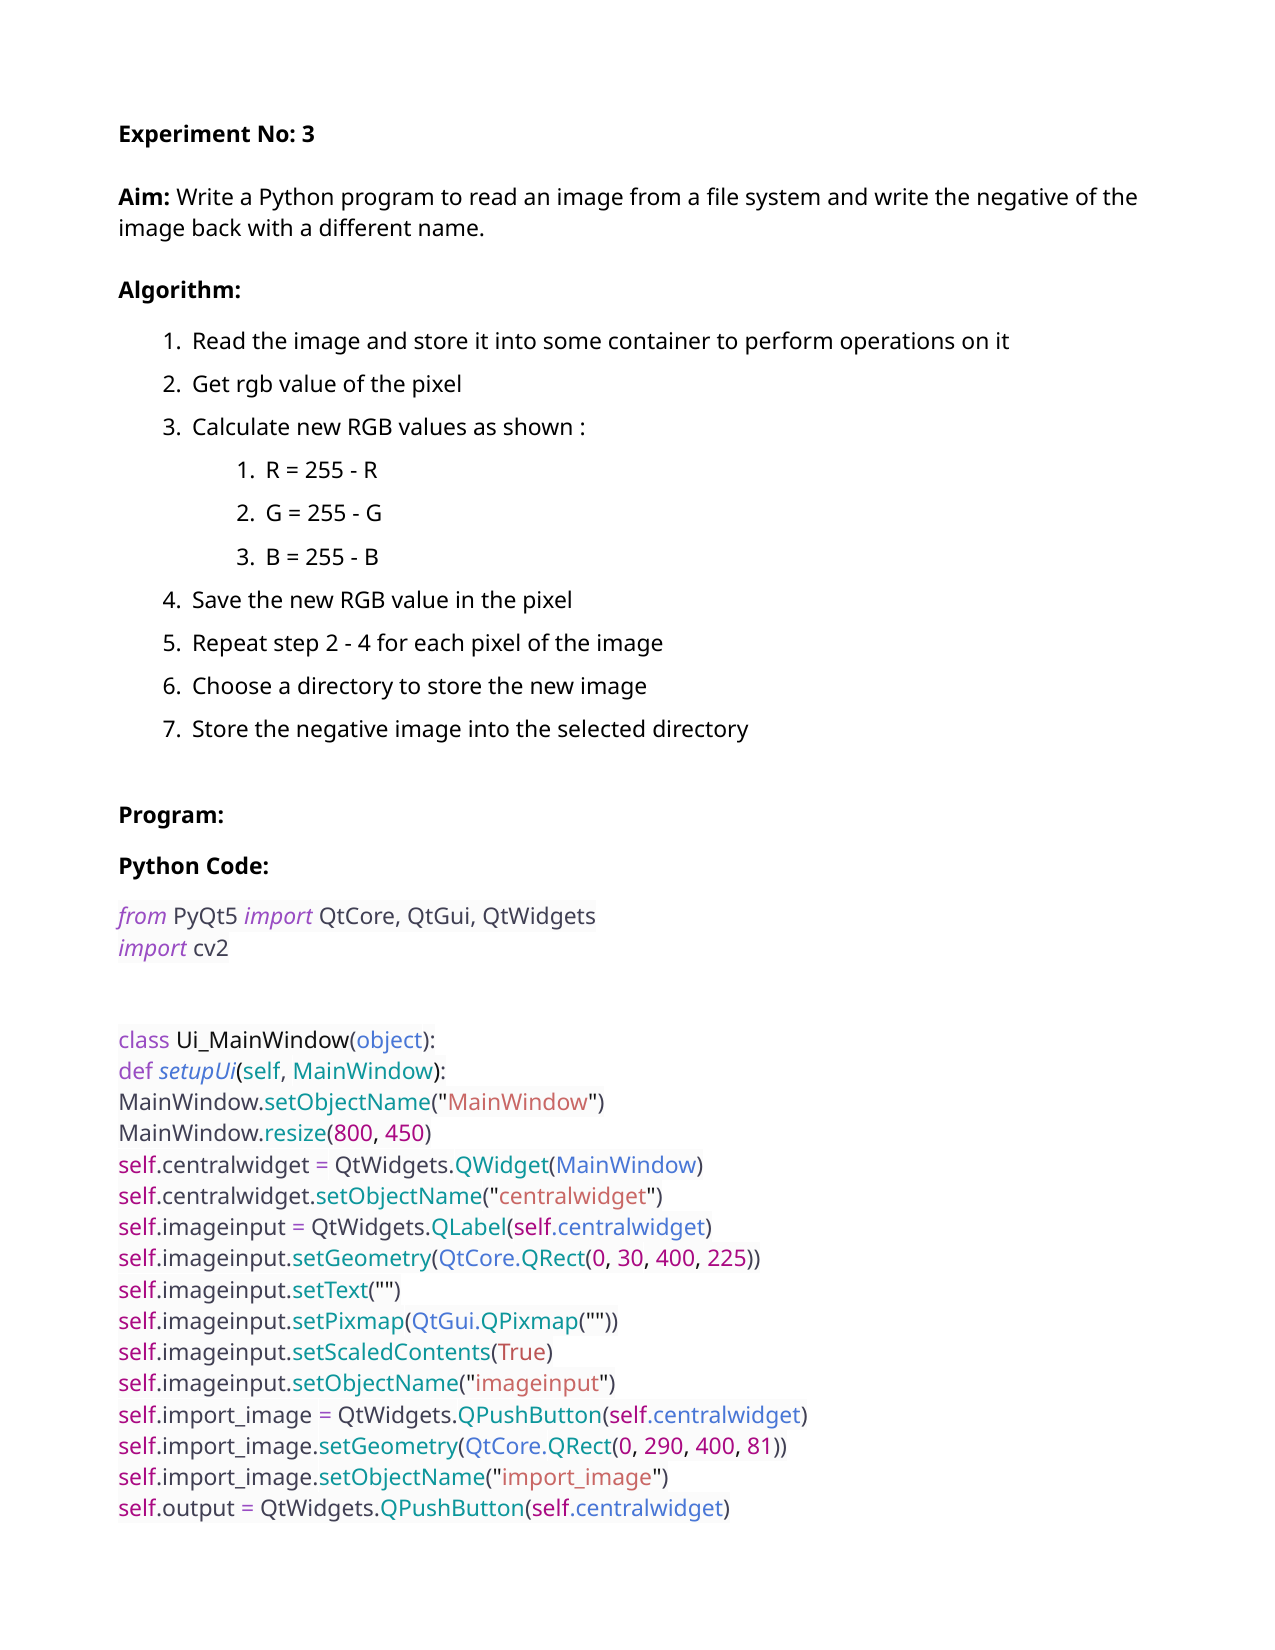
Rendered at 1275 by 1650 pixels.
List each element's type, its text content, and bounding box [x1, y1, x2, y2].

text Aim: Write a Python program to read an image from a file system and write the negative of the image back with a different name. [118, 181, 1157, 243]
text from PyQt5 import QtCore, QtGui, QtWidgets [118, 900, 1157, 932]
text Experiment No: 3 [118, 118, 1157, 149]
text self.import_image = QtWidgets.QPushButton(self.centralwidget) [118, 1398, 1157, 1430]
list R = 255 - R [236, 454, 1153, 486]
text self.centralwidget.setObjectName("centralwidget") [118, 1180, 1157, 1211]
text self.import_image.setGeometry(QtCore.QRect(0, 290, 400, 81)) [118, 1430, 1157, 1461]
text self.centralwidget = QtWidgets.QWidget(MainWindow) [118, 1148, 1157, 1180]
text Program: [118, 799, 1157, 831]
list Save the new RGB value in the pixel [162, 584, 1153, 615]
list Read the image and store it into some container to perform operations on it [162, 325, 1153, 356]
text import cv2 [118, 932, 1157, 963]
text self.import_image.setObjectName("import_image") [118, 1461, 1157, 1492]
list G = 255 - G [236, 497, 1153, 529]
text Algorithm: [118, 274, 1157, 306]
list Choose a directory to store the new image [162, 670, 1153, 701]
list Calculate new RGB values as shown : [162, 411, 1153, 442]
text self.imageinput.setObjectName("imageinput") [118, 1367, 1157, 1398]
list Repeat step 2 - 4 for each pixel of the image [162, 627, 1153, 658]
text self.imageinput.setText("") [118, 1273, 1157, 1305]
text self.imageinput.setScaledContents(True) [118, 1336, 1157, 1367]
text MainWindow.setObjectName("MainWindow") [118, 1086, 1157, 1117]
text MainWindow.resize(800, 450) [118, 1117, 1157, 1148]
text self.imageinput.setGeometry(QtCore.QRect(0, 30, 400, 225)) [118, 1242, 1157, 1273]
text class Ui_MainWindow(object): [118, 1023, 1157, 1055]
text self.output = QtWidgets.QPushButton(self.centralwidget) [118, 1492, 1157, 1523]
text self.imageinput.setPixmap(QtGui.QPixmap("")) [118, 1305, 1157, 1336]
text def setupUi(self, MainWindow): [118, 1055, 1157, 1086]
text Python Code: [118, 850, 1157, 881]
text self.imageinput = QtWidgets.QLabel(self.centralwidget) [118, 1211, 1157, 1242]
list Store the negative image into the selected directory [162, 713, 1153, 744]
list Get rgb value of the pixel [162, 368, 1153, 399]
list B = 255 - B [236, 541, 1153, 572]
